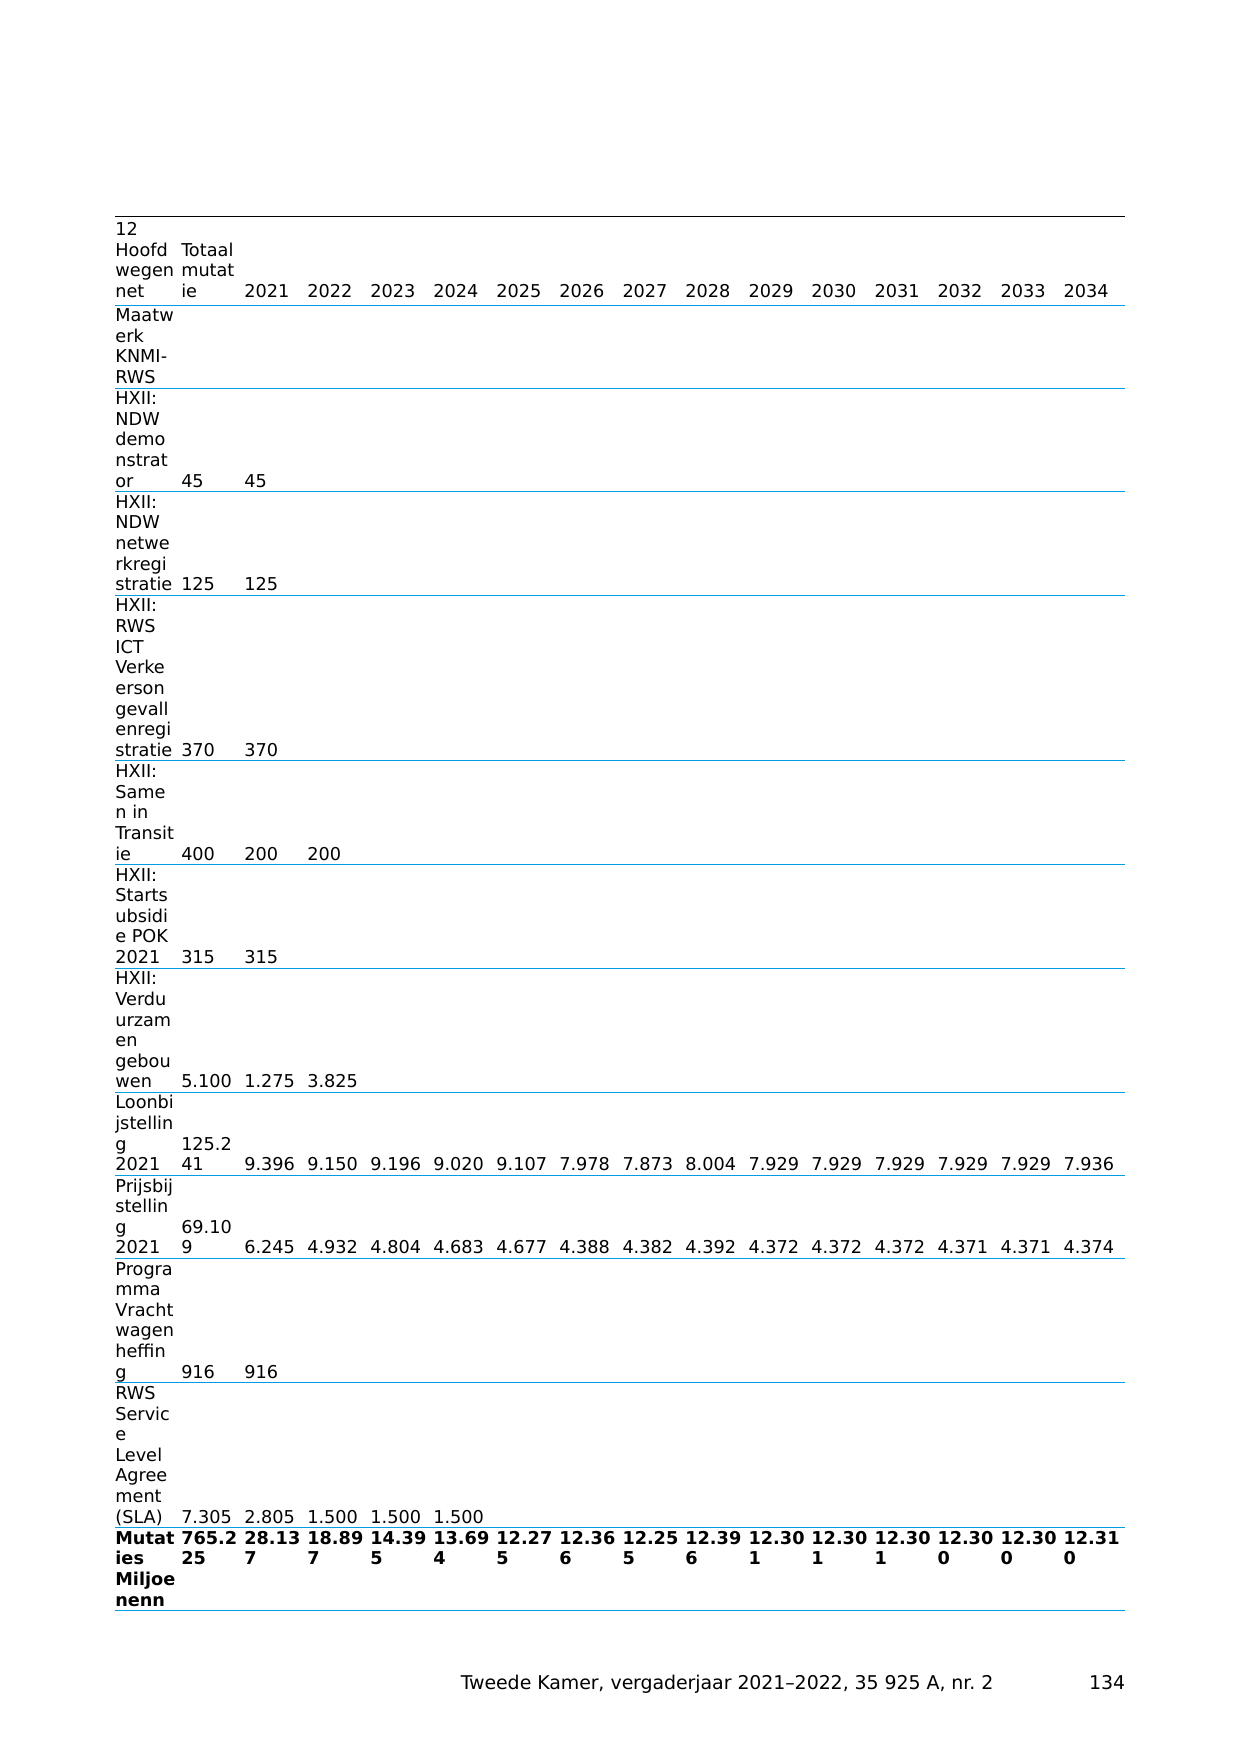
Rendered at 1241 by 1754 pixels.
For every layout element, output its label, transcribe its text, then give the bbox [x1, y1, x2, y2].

table_cell [493, 865, 556, 968]
table_cell 4.388 [556, 1176, 619, 1258]
table_cell [367, 596, 430, 760]
table_cell [808, 306, 871, 388]
table_cell [998, 761, 1060, 864]
table_cell 7.305 [178, 1383, 241, 1527]
table_cell 1.500 [430, 1383, 493, 1527]
table_cell [808, 492, 871, 595]
table_cell [808, 761, 871, 864]
table_cell [367, 492, 430, 595]
table_cell [556, 865, 619, 968]
table_cell [367, 761, 430, 864]
table_cell [998, 596, 1060, 760]
table_cell [493, 761, 556, 864]
table_cell [1060, 389, 1125, 491]
table_cell 12.396 [682, 1528, 745, 1610]
table_cell 4.372 [808, 1176, 871, 1258]
table_cell 3.825 [304, 969, 367, 1092]
table_cell [934, 865, 997, 968]
table_cell 12 Hoofdwegennet [115, 217, 178, 304]
table_cell 12.300 [998, 1528, 1060, 1610]
table_cell 4.677 [493, 1176, 556, 1258]
table_cell [934, 1259, 997, 1382]
table_cell [430, 969, 493, 1092]
table_cell [493, 389, 556, 491]
table_cell [556, 389, 619, 491]
table_cell [556, 306, 619, 388]
table_cell 2026 [556, 217, 619, 304]
table_cell [934, 969, 997, 1092]
table_cell [682, 1259, 745, 1382]
table_cell [745, 596, 808, 760]
table_cell 45 [178, 389, 241, 491]
table_cell 315 [241, 865, 304, 968]
table_cell 7.873 [619, 1093, 682, 1175]
table_cell [871, 596, 934, 760]
table_cell 12.301 [745, 1528, 808, 1610]
table_cell [871, 865, 934, 968]
table_cell [998, 1259, 1060, 1382]
table_cell [556, 492, 619, 595]
table_cell [745, 1383, 808, 1527]
table_cell [430, 389, 493, 491]
table_cell [682, 492, 745, 595]
table_cell [556, 1383, 619, 1527]
table_cell 9.396 [241, 1093, 304, 1175]
table_cell [1060, 1259, 1125, 1382]
table_cell [367, 1259, 430, 1382]
table_cell [808, 596, 871, 760]
table_cell 7.929 [745, 1093, 808, 1175]
table_cell [619, 761, 682, 864]
table_header Tabel 82 Artikel 12 Hoofdwegennet (bedragen x € 1.000) [115, 191, 1125, 216]
table_cell HXII: NDW netwerkregistratie [115, 492, 178, 595]
table_cell 13.694 [430, 1528, 493, 1610]
table_cell 8.004 [682, 1093, 745, 1175]
table_cell 9.150 [304, 1093, 367, 1175]
table_cell [619, 492, 682, 595]
table_cell [304, 865, 367, 968]
table_cell [304, 492, 367, 595]
table_cell [556, 1259, 619, 1382]
table_cell [934, 761, 997, 864]
table_cell HXII: Startsubsidie POK 2021 [115, 865, 178, 968]
table_cell [304, 306, 367, 388]
table_cell [619, 596, 682, 760]
table_cell [682, 969, 745, 1092]
table_cell 125.241 [178, 1093, 241, 1175]
table_cell 7.929 [808, 1093, 871, 1175]
table_cell [998, 492, 1060, 595]
table_cell 28.137 [241, 1528, 304, 1610]
table_cell 7.978 [556, 1093, 619, 1175]
table_cell 6.245 [241, 1176, 304, 1258]
table_cell [430, 1259, 493, 1382]
table_cell [871, 969, 934, 1092]
table_cell 7.929 [934, 1093, 997, 1175]
table_cell [871, 761, 934, 864]
table_cell 2030 [808, 217, 871, 304]
table_cell [1060, 596, 1125, 760]
table_cell [745, 761, 808, 864]
table_cell 125 [178, 492, 241, 595]
table_cell [619, 389, 682, 491]
table_cell [871, 1383, 934, 1527]
table_cell 370 [178, 596, 241, 760]
table_cell [367, 389, 430, 491]
table_cell 2033 [998, 217, 1060, 304]
table_cell 4.932 [304, 1176, 367, 1258]
table_cell 12.310 [1060, 1528, 1125, 1610]
table_cell [808, 1383, 871, 1527]
table_cell [682, 865, 745, 968]
table_cell [934, 306, 997, 388]
table_cell [745, 306, 808, 388]
table_cell [682, 1383, 745, 1527]
table_cell [493, 1383, 556, 1527]
table_cell [745, 389, 808, 491]
table_cell [367, 969, 430, 1092]
table_cell 2029 [745, 217, 808, 304]
table_cell [556, 761, 619, 864]
table_cell HXII: NDW demonstrator [115, 389, 178, 491]
table_cell [871, 306, 934, 388]
table_cell 4.392 [682, 1176, 745, 1258]
table_cell [1060, 865, 1125, 968]
table_cell [808, 969, 871, 1092]
table_cell [1060, 761, 1125, 864]
table_cell [556, 969, 619, 1092]
table_cell [430, 761, 493, 864]
table_cell [998, 865, 1060, 968]
table_cell [745, 865, 808, 968]
table_cell Maatwerk KNMI-RWS [115, 306, 178, 388]
table_cell [367, 865, 430, 968]
table_cell [493, 596, 556, 760]
table_cell 4.372 [745, 1176, 808, 1258]
table_cell 315 [178, 865, 241, 968]
table_cell [998, 969, 1060, 1092]
table_cell [367, 306, 430, 388]
table_cell 765.225 [178, 1528, 241, 1610]
table_cell [619, 865, 682, 968]
table_cell 2028 [682, 217, 745, 304]
table_cell 125 [241, 492, 304, 595]
table_cell [178, 306, 241, 388]
table_cell [304, 389, 367, 491]
table_cell 370 [241, 596, 304, 760]
table_cell [493, 1259, 556, 1382]
table_cell [745, 969, 808, 1092]
table_cell 45 [241, 389, 304, 491]
table_cell [493, 306, 556, 388]
table_cell 2031 [871, 217, 934, 304]
table_cell [241, 306, 304, 388]
table_cell [871, 1259, 934, 1382]
table_cell 2027 [619, 217, 682, 304]
table_cell 1.500 [304, 1383, 367, 1527]
table_cell [619, 306, 682, 388]
table_cell 4.374 [1060, 1176, 1125, 1258]
table_cell [430, 865, 493, 968]
table_cell 4.372 [871, 1176, 934, 1258]
table_cell [934, 389, 997, 491]
table_cell [871, 492, 934, 595]
table_cell 2.805 [241, 1383, 304, 1527]
table_cell [998, 306, 1060, 388]
table_cell [1060, 969, 1125, 1092]
table_cell [493, 969, 556, 1092]
table_cell 18.897 [304, 1528, 367, 1610]
table_cell [619, 1259, 682, 1382]
table_cell 2025 [493, 217, 556, 304]
table_cell 2034 [1060, 217, 1125, 304]
table_cell 12.366 [556, 1528, 619, 1610]
table_cell RWS Service Level Agreement (SLA) [115, 1383, 178, 1527]
table_cell [808, 389, 871, 491]
table_cell [808, 1259, 871, 1382]
table_cell 9.196 [367, 1093, 430, 1175]
table_cell 200 [241, 761, 304, 864]
table_cell [1060, 306, 1125, 388]
table_cell 4.683 [430, 1176, 493, 1258]
table_cell 12.275 [493, 1528, 556, 1610]
table_cell 2023 [367, 217, 430, 304]
table_cell [430, 596, 493, 760]
table_cell 9.107 [493, 1093, 556, 1175]
table_cell 4.382 [619, 1176, 682, 1258]
table_cell [619, 1383, 682, 1527]
table_cell 69.109 [178, 1176, 241, 1258]
table_cell 916 [178, 1259, 241, 1382]
table_cell 1.275 [241, 969, 304, 1092]
table_cell 2032 [934, 217, 997, 304]
table_cell [745, 492, 808, 595]
table_cell [304, 596, 367, 760]
table_cell [808, 865, 871, 968]
table_cell [934, 596, 997, 760]
table_cell Prijsbijstelling 2021 [115, 1176, 178, 1258]
table_cell HXII: RWS ICT Verkeersongevallenregistratie [115, 596, 178, 760]
table_cell 2022 [304, 217, 367, 304]
table_cell 12.255 [619, 1528, 682, 1610]
table_cell 2024 [430, 217, 493, 304]
table_cell HXII: Verduurzamen gebouwen [115, 969, 178, 1092]
table_cell 4.371 [934, 1176, 997, 1258]
table_cell [430, 492, 493, 595]
table_cell [682, 389, 745, 491]
table_cell [745, 1259, 808, 1382]
table_cell 4.371 [998, 1176, 1060, 1258]
table_cell 1.500 [367, 1383, 430, 1527]
table_cell 400 [178, 761, 241, 864]
table_cell [493, 492, 556, 595]
table_cell 7.936 [1060, 1093, 1125, 1175]
table_cell 7.929 [871, 1093, 934, 1175]
table_cell [430, 306, 493, 388]
table_cell [682, 596, 745, 760]
table_cell 12.301 [871, 1528, 934, 1610]
table_cell [1060, 492, 1125, 595]
table_cell [934, 1383, 997, 1527]
table_cell [682, 306, 745, 388]
table_cell [682, 761, 745, 864]
table_cell [998, 389, 1060, 491]
table_cell Mutaties Miljoenenn [115, 1528, 178, 1610]
table_cell Programma Vrachtwagenheffing [115, 1259, 178, 1382]
table_cell 9.020 [430, 1093, 493, 1175]
table_cell HXII: Samen in Transitie [115, 761, 178, 864]
table_cell 916 [241, 1259, 304, 1382]
table_cell 200 [304, 761, 367, 864]
table_cell 12.301 [808, 1528, 871, 1610]
table_cell Totaal mutatie [178, 217, 241, 304]
table_cell 4.804 [367, 1176, 430, 1258]
table_cell [934, 492, 997, 595]
table_cell 7.929 [998, 1093, 1060, 1175]
table_cell 12.300 [934, 1528, 997, 1610]
table_cell [1060, 1383, 1125, 1527]
table_cell 2021 [241, 217, 304, 304]
table_cell [871, 389, 934, 491]
table_cell [619, 969, 682, 1092]
table_cell [556, 596, 619, 760]
table_cell 5.100 [178, 969, 241, 1092]
table_cell [304, 1259, 367, 1382]
table_cell Loonbijstelling 2021 [115, 1093, 178, 1175]
table_cell [998, 1383, 1060, 1527]
table_cell 14.395 [367, 1528, 430, 1610]
